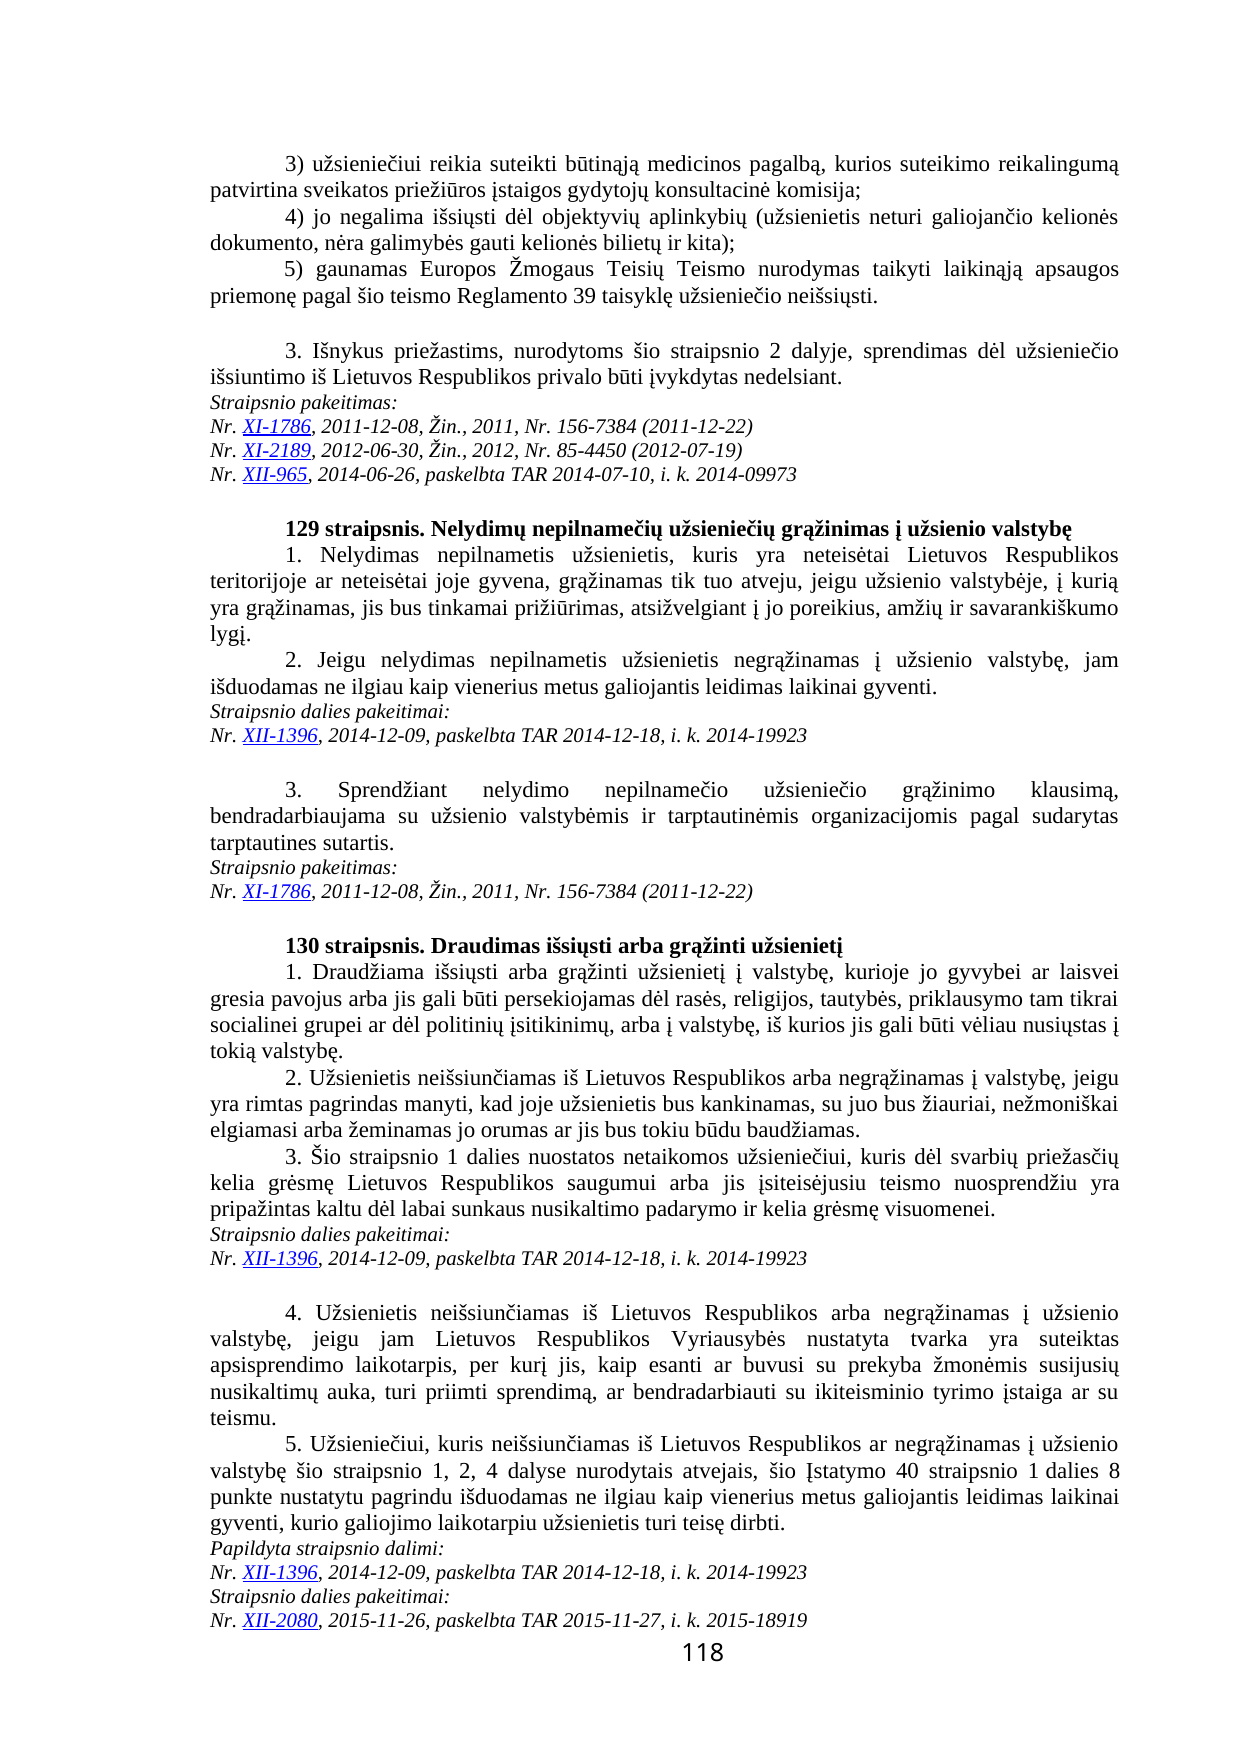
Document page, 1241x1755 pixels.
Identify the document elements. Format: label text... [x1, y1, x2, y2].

text Straipsnio dalies pakeitimai: [210, 1584, 1120, 1608]
text Straipsnio dalies pakeitimai: [210, 1222, 1120, 1246]
text 4. Užsienietis neišsiunčiamas iš Lietuvos Respublikos arba negrąžinamas į užsienio valstybę, jeigu jam Lietuvos Respublikos Vyriausybės nustatyta tvarka yra suteiktas apsisprendimo laikotarpis, per kurį jis, kaip esanti ar buvusi su prekyba žmonėmis susijusių nusikaltimų auka, turi priimti sprendimą, ar bendradarbiauti su ikiteisminio tyrimo įstaiga ar su teismu. [210, 1299, 1120, 1430]
text 5) gaunamas Europos Žmogaus Teisių Teismo nurodymas taikyti laikinąją apsaugos priemonę pagal šio teismo Reglamento 39 taisyklę užsieniečio neišsiųsti. [210, 255, 1120, 308]
text 3. Sprendžiant nelydimo nepilnamečio užsieniečio grąžinimo klausimą, bendradarbiaujama su užsienio valstybėmis ir tarptautinėmis organizacijomis pagal sudarytas tarptautines sutartis. [210, 776, 1120, 855]
text Nr. XI-2189, 2012-06-30, Žin., 2012, Nr. 85-4450 (2012-07-19) [210, 438, 1120, 462]
text Nr. XII-965, 2014-06-26, paskelbta TAR 2014-07-10, i. k. 2014-09973 [210, 462, 1120, 486]
text 3) užsieniečiui reikia suteikti būtinąją medicinos pagalbą, kurios suteikimo reikalingumą patvirtina sveikatos priežiūros įstaigos gydytojų konsultacinė komisija; [210, 150, 1120, 203]
text Nr. XII-1396, 2014-12-09, paskelbta TAR 2014-12-18, i. k. 2014-19923 [210, 1560, 1120, 1584]
text Nr. XII-2080, 2015-11-26, paskelbta TAR 2015-11-27, i. k. 2015-18919 [210, 1608, 1120, 1632]
text Straipsnio dalies pakeitimai: [210, 699, 1120, 723]
text 2. Jeigu nelydimas nepilnametis užsienietis negrąžinamas į užsienio valstybę, jam išduodamas ne ilgiau kaip vienerius metus galiojantis leidimas laikinai gyventi. [210, 646, 1120, 699]
text 130 straipsnis. Draudimas išsiųsti arba grąžinti užsienietį [210, 932, 1120, 958]
text Nr. XII-1396, 2014-12-09, paskelbta TAR 2014-12-18, i. k. 2014-19923 [210, 1246, 1120, 1270]
text Straipsnio pakeitimas: [210, 855, 1120, 879]
text Nr. XI-1786, 2011-12-08, Žin., 2011, Nr. 156-7384 (2011-12-22) [210, 879, 1120, 903]
text 2. Užsienietis neišsiunčiamas iš Lietuvos Respublikos arba negrąžinamas į valstybę, jeigu yra rimtas pagrindas manyti, kad joje užsienietis bus kankinamas, su juo bus žiauriai, nežmoniškai elgiamasi arba žeminamas jo orumas ar jis bus tokiu būdu baudžiamas. [210, 1064, 1120, 1143]
text Straipsnio pakeitimas: [210, 389, 1120, 414]
text 3. Išnykus priežastims, nurodytoms šio straipsnio 2 dalyje, sprendimas dėl užsieniečio išsiuntimo iš Lietuvos Respublikos privalo būti įvykdytas nedelsiant. [210, 337, 1120, 389]
text 1. Draudžiama išsiųsti arba grąžinti užsienietį į valstybę, kurioje jo gyvybei ar laisvei gresia pavojus arba jis gali būti persekiojamas dėl rasės, religijos, tautybės, priklausymo tam tikrai socialinei grupei ar dėl politinių įsitikinimų, arba į valstybę, iš kurios jis gali būti vėliau nusiųstas į tokią valstybę. [210, 958, 1120, 1064]
text 3. Šio straipsnio 1 dalies nuostatos netaikomos užsieniečiui, kuris dėl svarbių priežasčių kelia grėsmę Lietuvos Respublikos saugumui arba jis įsiteisėjusiu teismo nuosprendžiu yra pripažintas kaltu dėl labai sunkaus nusikaltimo padarymo ir kelia grėsmę visuomenei. [210, 1143, 1120, 1222]
text Papildyta straipsnio dalimi: [210, 1536, 1120, 1560]
text Nr. XII-1396, 2014-12-09, paskelbta TAR 2014-12-18, i. k. 2014-19923 [210, 723, 1120, 747]
text 129 straipsnis. Nelydimų nepilnamečių užsieniečių grąžinimas į užsienio valstybę [285, 514, 1120, 541]
text 5. Užsieniečiui, kuris neišsiunčiamas iš Lietuvos Respublikos ar negrąžinamas į užsienio valstybę šio straipsnio 1, 2, 4 dalyse nurodytais atvejais, šio Įstatymo 40 straipsnio 1 dalies 8 punkte nustatytu pagrindu išduodamas ne ilgiau kaip vienerius metus galiojantis leidimas laikinai gyventi, kurio galiojimo laikotarpiu užsienietis turi teisę dirbti. [210, 1430, 1120, 1536]
text Nr. XI-1786, 2011-12-08, Žin., 2011, Nr. 156-7384 (2011-12-22) [210, 414, 1120, 438]
text 4) jo negalima išsiųsti dėl objektyvių aplinkybių (užsienietis neturi galiojančio kelionės dokumento, nėra galimybės gauti kelionės bilietų ir kita); [210, 203, 1120, 255]
text 1. Nelydimas nepilnametis užsienietis, kuris yra neteisėtai Lietuvos Respublikos teritorijoje ar neteisėtai joje gyvena, grąžinamas tik tuo atveju, jeigu užsienio valstybėje, į kurią yra grąžinamas, jis bus tinkamai prižiūrimas, atsižvelgiant į jo poreikius, amžių ir savarankiškumo lygį. [210, 541, 1120, 646]
